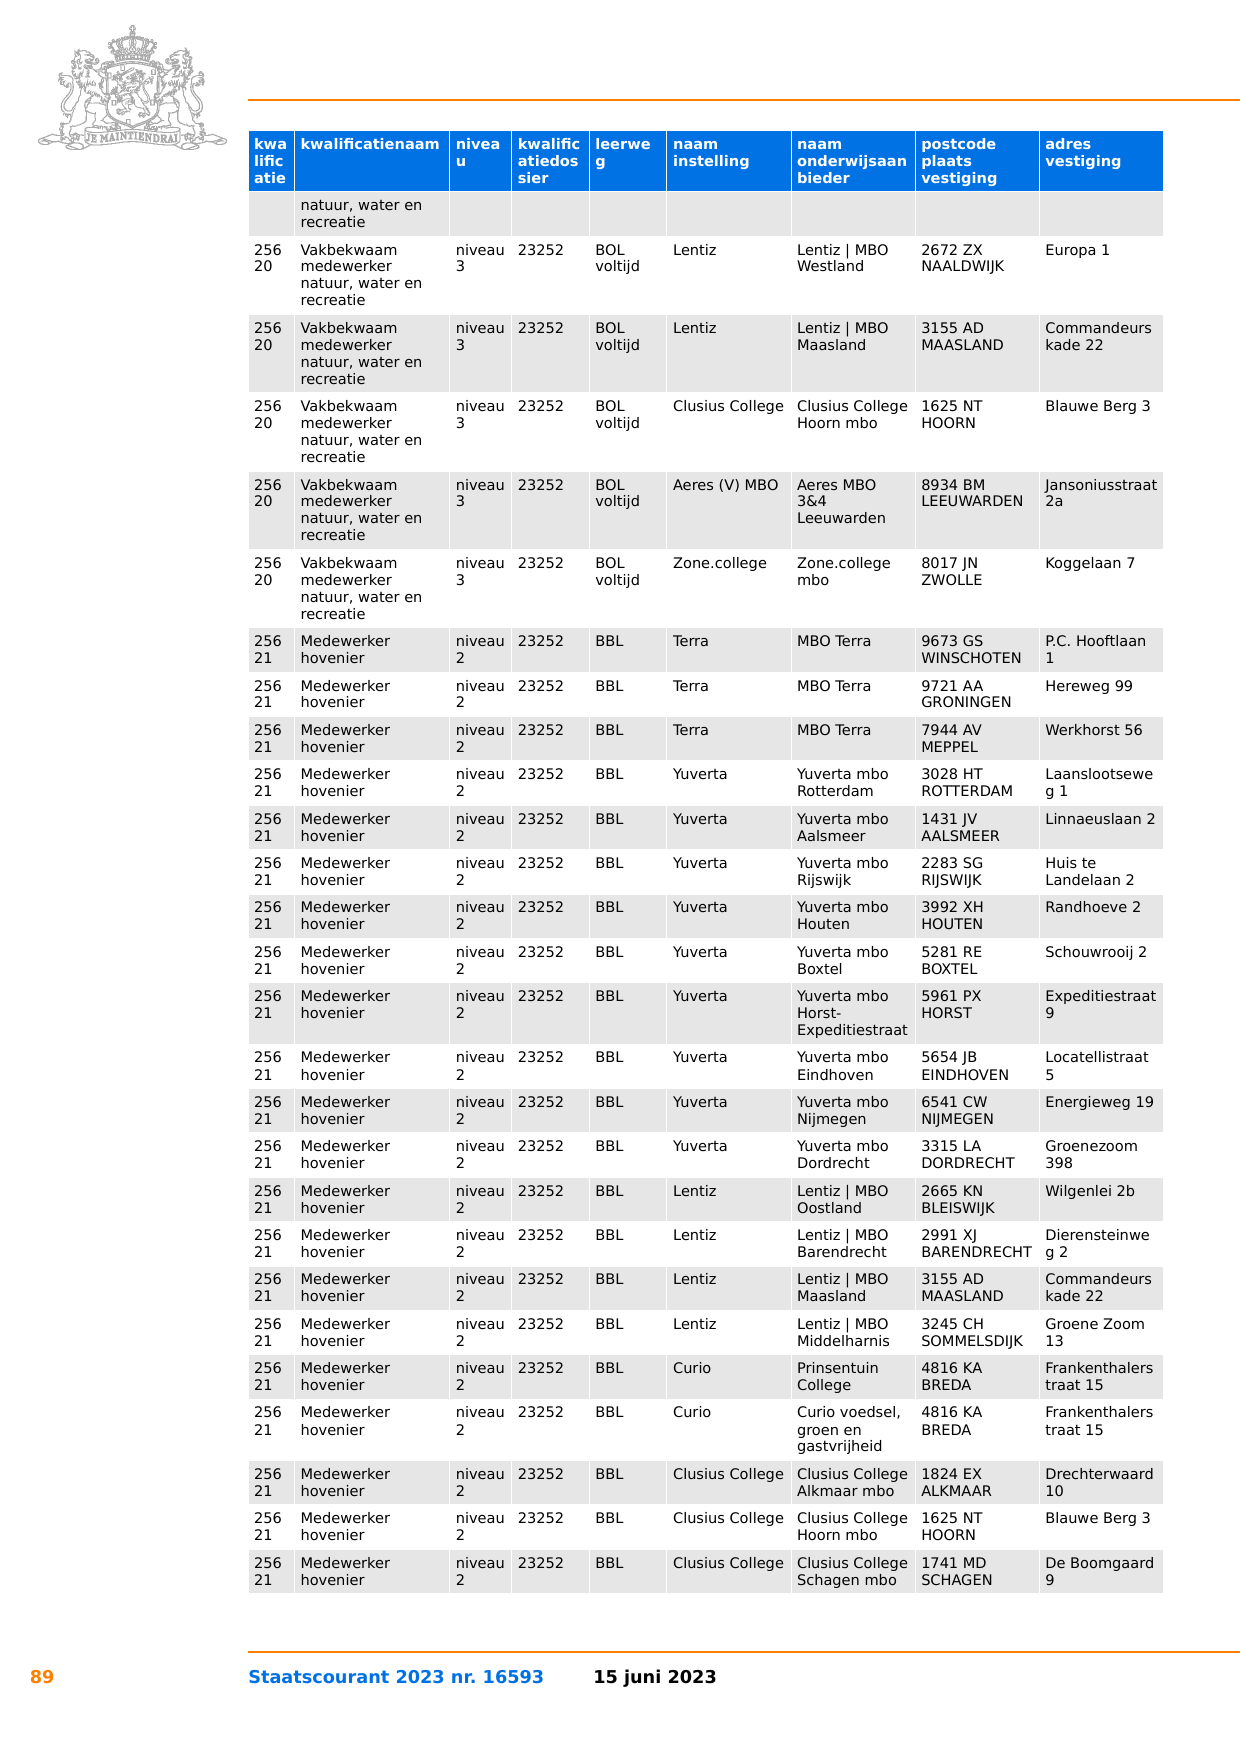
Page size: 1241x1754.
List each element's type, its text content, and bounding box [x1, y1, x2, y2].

table_cell 25621 [249, 761, 294, 805]
table_cell [1040, 192, 1163, 236]
table_cell Clusius College Hoorn mbo [792, 1505, 915, 1549]
table_cell Wilgenlei 2b [1040, 1178, 1163, 1221]
table_cell niveau 2 [450, 939, 511, 982]
table_cell Hereweg 99 [1040, 673, 1163, 716]
table_cell Clusius College Hoorn mbo [792, 393, 915, 471]
table_cell Groenezoom 398 [1040, 1134, 1163, 1177]
table_cell [450, 192, 511, 236]
table_cell BBL [590, 1550, 666, 1593]
table_cell Yuverta [667, 983, 791, 1044]
table_cell niveau 3 [450, 472, 511, 549]
table_cell niveau 2 [450, 717, 511, 760]
table_cell 3245 CH SOMMELSDIJK [916, 1311, 1039, 1354]
table_cell 25621 [249, 895, 294, 938]
table_cell 25621 [249, 1505, 294, 1549]
table_cell Prinsentuin College [792, 1355, 915, 1399]
table_cell Medewerker hovenier [295, 983, 449, 1044]
table_header adres vestiging [1040, 131, 1163, 191]
table_cell 8934 BM LEEUWARDEN [916, 472, 1039, 549]
table_cell BOL voltijd [590, 472, 666, 549]
table_cell Dierensteinweg 2 [1040, 1222, 1163, 1266]
table_cell niveau 2 [450, 850, 511, 893]
table_cell 9721 AA GRONINGEN [916, 673, 1039, 716]
table_cell 25621 [249, 1461, 294, 1504]
table_cell niveau 2 [450, 1267, 511, 1310]
table_cell BOL voltijd [590, 393, 666, 471]
table_cell Yuverta mbo Horst-Expeditiestraat [792, 983, 915, 1044]
table_cell Expeditiestraat 9 [1040, 983, 1163, 1044]
table_cell BOL voltijd [590, 315, 666, 392]
table_cell 23252 [512, 939, 589, 982]
table_cell 2665 KN BLEISWIJK [916, 1178, 1039, 1221]
table_cell 23252 [512, 472, 589, 549]
table_cell BOL voltijd [590, 550, 666, 627]
table_cell 23252 [512, 1045, 589, 1088]
table_cell 25620 [249, 472, 294, 549]
table_cell 25620 [249, 315, 294, 392]
table_cell Curio voedsel, groen en gastvrijheid [792, 1400, 915, 1460]
table_cell Medewerker hovenier [295, 939, 449, 982]
table_cell niveau 2 [450, 1400, 511, 1460]
table_cell Vakbekwaam medewerker natuur, water en recreatie [295, 472, 449, 549]
table_cell 23252 [512, 1355, 589, 1399]
table_cell Werkhorst 56 [1040, 717, 1163, 760]
table_cell Yuverta [667, 895, 791, 938]
table_cell Frankenthalerstraat 15 [1040, 1400, 1163, 1460]
table_cell Medewerker hovenier [295, 895, 449, 938]
table_cell Huis te Landelaan 2 [1040, 850, 1163, 893]
table_cell Vakbekwaam medewerker natuur, water en recreatie [295, 550, 449, 627]
table_cell Medewerker hovenier [295, 673, 449, 716]
table_cell Medewerker hovenier [295, 1089, 449, 1132]
table_cell Yuverta [667, 850, 791, 893]
table_cell 5961 PX HORST [916, 983, 1039, 1044]
table_header postcode plaats vestiging [916, 131, 1039, 191]
table_cell Clusius College [667, 1550, 791, 1593]
table_cell Vakbekwaam medewerker natuur, water en recreatie [295, 393, 449, 471]
table_cell 25621 [249, 1222, 294, 1266]
table_cell 23252 [512, 1550, 589, 1593]
table_cell 23252 [512, 895, 589, 938]
table_cell Clusius College Alkmaar mbo [792, 1461, 915, 1504]
table_cell niveau 2 [450, 1355, 511, 1399]
table_cell 25621 [249, 673, 294, 716]
table_cell Aeres (V) MBO [667, 472, 791, 549]
table_cell Yuverta mbo Dordrecht [792, 1134, 915, 1177]
table_cell 25621 [249, 717, 294, 760]
table_cell niveau 2 [450, 1178, 511, 1221]
table_cell 25620 [249, 393, 294, 471]
table_cell Medewerker hovenier [295, 1311, 449, 1354]
table_cell 23252 [512, 1134, 589, 1177]
table_cell 23252 [512, 315, 589, 392]
table_cell Yuverta mbo Rotterdam [792, 761, 915, 805]
table_cell Vakbekwaam medewerker natuur, water en recreatie [295, 237, 449, 314]
table_cell Yuverta [667, 1089, 791, 1132]
table_cell Zone.college mbo [792, 550, 915, 627]
table_cell [667, 192, 791, 236]
table_cell BBL [590, 717, 666, 760]
table_cell 25621 [249, 1178, 294, 1221]
table_cell Lentiz [667, 237, 791, 314]
table_cell niveau 2 [450, 1222, 511, 1266]
table_cell BBL [590, 939, 666, 982]
table_cell Terra [667, 628, 791, 672]
table_cell Yuverta mbo Boxtel [792, 939, 915, 982]
table_cell Yuverta mbo Rijswijk [792, 850, 915, 893]
table_cell 25621 [249, 939, 294, 982]
table_cell 25621 [249, 1134, 294, 1177]
table_cell 3155 AD MAASLAND [916, 1267, 1039, 1310]
table_cell Clusius College [667, 393, 791, 471]
table_cell BBL [590, 1311, 666, 1354]
table_cell Yuverta mbo Nijmegen [792, 1089, 915, 1132]
table_cell Yuverta mbo Aalsmeer [792, 806, 915, 849]
table_cell 25621 [249, 1267, 294, 1310]
table_cell niveau 2 [450, 806, 511, 849]
table_cell 8017 JN ZWOLLE [916, 550, 1039, 627]
table_cell Blauwe Berg 3 [1040, 1505, 1163, 1549]
table_cell 2991 XJ BARENDRECHT [916, 1222, 1039, 1266]
table_cell Medewerker hovenier [295, 761, 449, 805]
table_cell 1741 MD SCHAGEN [916, 1550, 1039, 1593]
table_cell niveau 3 [450, 237, 511, 314]
table_cell [249, 192, 294, 236]
table_cell 4816 KA BREDA [916, 1400, 1039, 1460]
table_cell 23252 [512, 983, 589, 1044]
table_cell 23252 [512, 1461, 589, 1504]
table_cell Clusius College [667, 1461, 791, 1504]
table_cell Medewerker hovenier [295, 1134, 449, 1177]
table_cell Yuverta [667, 806, 791, 849]
table_cell 4816 KA BREDA [916, 1355, 1039, 1399]
table_cell Medewerker hovenier [295, 1355, 449, 1399]
table_cell Randhoeve 2 [1040, 895, 1163, 938]
table_cell Yuverta [667, 939, 791, 982]
table_cell 1431 JV AALSMEER [916, 806, 1039, 849]
table_cell Yuverta mbo Houten [792, 895, 915, 938]
table_cell 1625 NT HOORN [916, 1505, 1039, 1549]
table_cell Lentiz [667, 315, 791, 392]
table_cell Frankenthalerstraat 15 [1040, 1355, 1163, 1399]
table_cell niveau 2 [450, 673, 511, 716]
table_cell niveau 2 [450, 761, 511, 805]
table_cell Blauwe Berg 3 [1040, 393, 1163, 471]
table_header naam instelling [667, 131, 791, 191]
table_cell Medewerker hovenier [295, 1222, 449, 1266]
table_cell 6541 CW NIJMEGEN [916, 1089, 1039, 1132]
table_cell Terra [667, 673, 791, 716]
table_cell Commandeurskade 22 [1040, 1267, 1163, 1310]
table_cell 23252 [512, 550, 589, 627]
table_cell 23252 [512, 850, 589, 893]
table_cell 1625 NT HOORN [916, 393, 1039, 471]
table_cell 5281 RE BOXTEL [916, 939, 1039, 982]
table_cell Medewerker hovenier [295, 1461, 449, 1504]
table_cell Lentiz | MBO Oostland [792, 1178, 915, 1221]
table_cell BBL [590, 850, 666, 893]
table_cell Locatellistraat 5 [1040, 1045, 1163, 1088]
table_cell 3028 HT ROTTERDAM [916, 761, 1039, 805]
table_cell Yuverta mbo Eindhoven [792, 1045, 915, 1088]
table_cell BOL voltijd [590, 237, 666, 314]
table_cell Lentiz | MBO Middelharnis [792, 1311, 915, 1354]
table_cell 23252 [512, 806, 589, 849]
table_cell 25620 [249, 550, 294, 627]
table_cell BBL [590, 1461, 666, 1504]
table_cell BBL [590, 1222, 666, 1266]
table_cell Koggelaan 7 [1040, 550, 1163, 627]
table_cell De Boomgaard 9 [1040, 1550, 1163, 1593]
table_cell Drechterwaard 10 [1040, 1461, 1163, 1504]
table_cell 23252 [512, 1505, 589, 1549]
table_cell niveau 2 [450, 628, 511, 672]
table_cell natuur, water en recreatie [295, 192, 449, 236]
table_cell 7944 AV MEPPEL [916, 717, 1039, 760]
table_cell BBL [590, 1134, 666, 1177]
table_cell 23252 [512, 393, 589, 471]
table_cell niveau 2 [450, 1134, 511, 1177]
table_cell Schouwrooij 2 [1040, 939, 1163, 982]
table_cell Laanslootseweg 1 [1040, 761, 1163, 805]
table_cell BBL [590, 1267, 666, 1310]
table_header naam onderwijsaanbieder [792, 131, 915, 191]
table_cell [916, 192, 1039, 236]
table_cell BBL [590, 1045, 666, 1088]
table_cell 25621 [249, 1311, 294, 1354]
table_cell [590, 192, 666, 236]
table_cell BBL [590, 673, 666, 716]
table_cell BBL [590, 1178, 666, 1221]
table_cell niveau 2 [450, 1550, 511, 1593]
table_cell 23252 [512, 1267, 589, 1310]
table_header kwalificatienaam [295, 131, 449, 191]
table_cell Lentiz | MBO Barendrecht [792, 1222, 915, 1266]
table_cell 25620 [249, 237, 294, 314]
table_cell P.C. Hooftlaan 1 [1040, 628, 1163, 672]
table_cell Lentiz [667, 1267, 791, 1310]
table_cell Curio [667, 1355, 791, 1399]
table_cell Commandeurskade 22 [1040, 315, 1163, 392]
table_cell niveau 2 [450, 895, 511, 938]
table_cell 5654 JB EINDHOVEN [916, 1045, 1039, 1088]
table_cell 9673 GS WINSCHOTEN [916, 628, 1039, 672]
table_cell 23252 [512, 1089, 589, 1132]
table_cell 2283 SG RIJSWIJK [916, 850, 1039, 893]
table_cell Medewerker hovenier [295, 1550, 449, 1593]
table_cell BBL [590, 983, 666, 1044]
table_cell 25621 [249, 850, 294, 893]
table_cell BBL [590, 1505, 666, 1549]
table_header kwalificatie [249, 131, 294, 191]
table_cell 25621 [249, 1550, 294, 1593]
table_cell Energieweg 19 [1040, 1089, 1163, 1132]
table_cell Yuverta [667, 761, 791, 805]
table_cell 23252 [512, 628, 589, 672]
table_cell 25621 [249, 628, 294, 672]
table_cell niveau 3 [450, 550, 511, 627]
table_cell Lentiz | MBO Maasland [792, 1267, 915, 1310]
table_cell niveau 2 [450, 1045, 511, 1088]
table_cell 2672 ZX NAALDWIJK [916, 237, 1039, 314]
table_cell 1824 EX ALKMAAR [916, 1461, 1039, 1504]
table_cell Yuverta [667, 1045, 791, 1088]
table_cell Medewerker hovenier [295, 806, 449, 849]
table_header niveau [450, 131, 511, 191]
table_cell 23252 [512, 673, 589, 716]
table_cell 25621 [249, 1089, 294, 1132]
table_cell niveau 2 [450, 1089, 511, 1132]
table_cell Groene Zoom 13 [1040, 1311, 1163, 1354]
table_cell niveau 3 [450, 393, 511, 471]
table_cell MBO Terra [792, 628, 915, 672]
table_cell 3992 XH HOUTEN [916, 895, 1039, 938]
table_cell Medewerker hovenier [295, 1178, 449, 1221]
table_cell niveau 2 [450, 1311, 511, 1354]
table_cell BBL [590, 1400, 666, 1460]
table_cell Zone.college [667, 550, 791, 627]
table_cell BBL [590, 761, 666, 805]
table_cell 23252 [512, 237, 589, 314]
table_cell 23252 [512, 761, 589, 805]
table_cell BBL [590, 628, 666, 672]
table_cell Medewerker hovenier [295, 850, 449, 893]
table_cell Curio [667, 1400, 791, 1460]
table_cell Medewerker hovenier [295, 717, 449, 760]
table_cell Lentiz | MBO Maasland [792, 315, 915, 392]
table_cell Lentiz | MBO Westland [792, 237, 915, 314]
table_cell MBO Terra [792, 717, 915, 760]
table_cell Yuverta [667, 1134, 791, 1177]
table_cell Lentiz [667, 1178, 791, 1221]
table_cell BBL [590, 806, 666, 849]
table_cell Medewerker hovenier [295, 1267, 449, 1310]
table_cell Terra [667, 717, 791, 760]
table_cell [792, 192, 915, 236]
table_cell 25621 [249, 806, 294, 849]
table_cell Vakbekwaam medewerker natuur, water en recreatie [295, 315, 449, 392]
table_cell 23252 [512, 717, 589, 760]
table_cell Lentiz [667, 1311, 791, 1354]
table_cell Medewerker hovenier [295, 1045, 449, 1088]
table_cell niveau 2 [450, 983, 511, 1044]
table_cell 23252 [512, 1178, 589, 1221]
table_cell niveau 2 [450, 1505, 511, 1549]
table_cell 25621 [249, 983, 294, 1044]
table_cell Europa 1 [1040, 237, 1163, 314]
table_header kwalificatiedossier [512, 131, 589, 191]
table_cell niveau 3 [450, 315, 511, 392]
table_cell Medewerker hovenier [295, 1400, 449, 1460]
table_cell 25621 [249, 1400, 294, 1460]
table_header leerweg [590, 131, 666, 191]
table_cell MBO Terra [792, 673, 915, 716]
table_cell 23252 [512, 1400, 589, 1460]
table_cell 23252 [512, 1222, 589, 1266]
table_cell Clusius College [667, 1505, 791, 1549]
table_cell Medewerker hovenier [295, 628, 449, 672]
table_cell Lentiz [667, 1222, 791, 1266]
table_cell 25621 [249, 1355, 294, 1399]
table_cell 25621 [249, 1045, 294, 1088]
table_cell 3315 LA DORDRECHT [916, 1134, 1039, 1177]
table_cell Linnaeuslaan 2 [1040, 806, 1163, 849]
table_cell Clusius College Schagen mbo [792, 1550, 915, 1593]
table_cell BBL [590, 1355, 666, 1399]
table_cell [512, 192, 589, 236]
table_cell 23252 [512, 1311, 589, 1354]
picture [38, 25, 227, 150]
table_cell BBL [590, 895, 666, 938]
table_cell Aeres MBO 3&4 Leeuwarden [792, 472, 915, 549]
table_cell 3155 AD MAASLAND [916, 315, 1039, 392]
table_cell Jansoniusstraat 2a [1040, 472, 1163, 549]
table_cell niveau 2 [450, 1461, 511, 1504]
table_cell Medewerker hovenier [295, 1505, 449, 1549]
table_cell BBL [590, 1089, 666, 1132]
